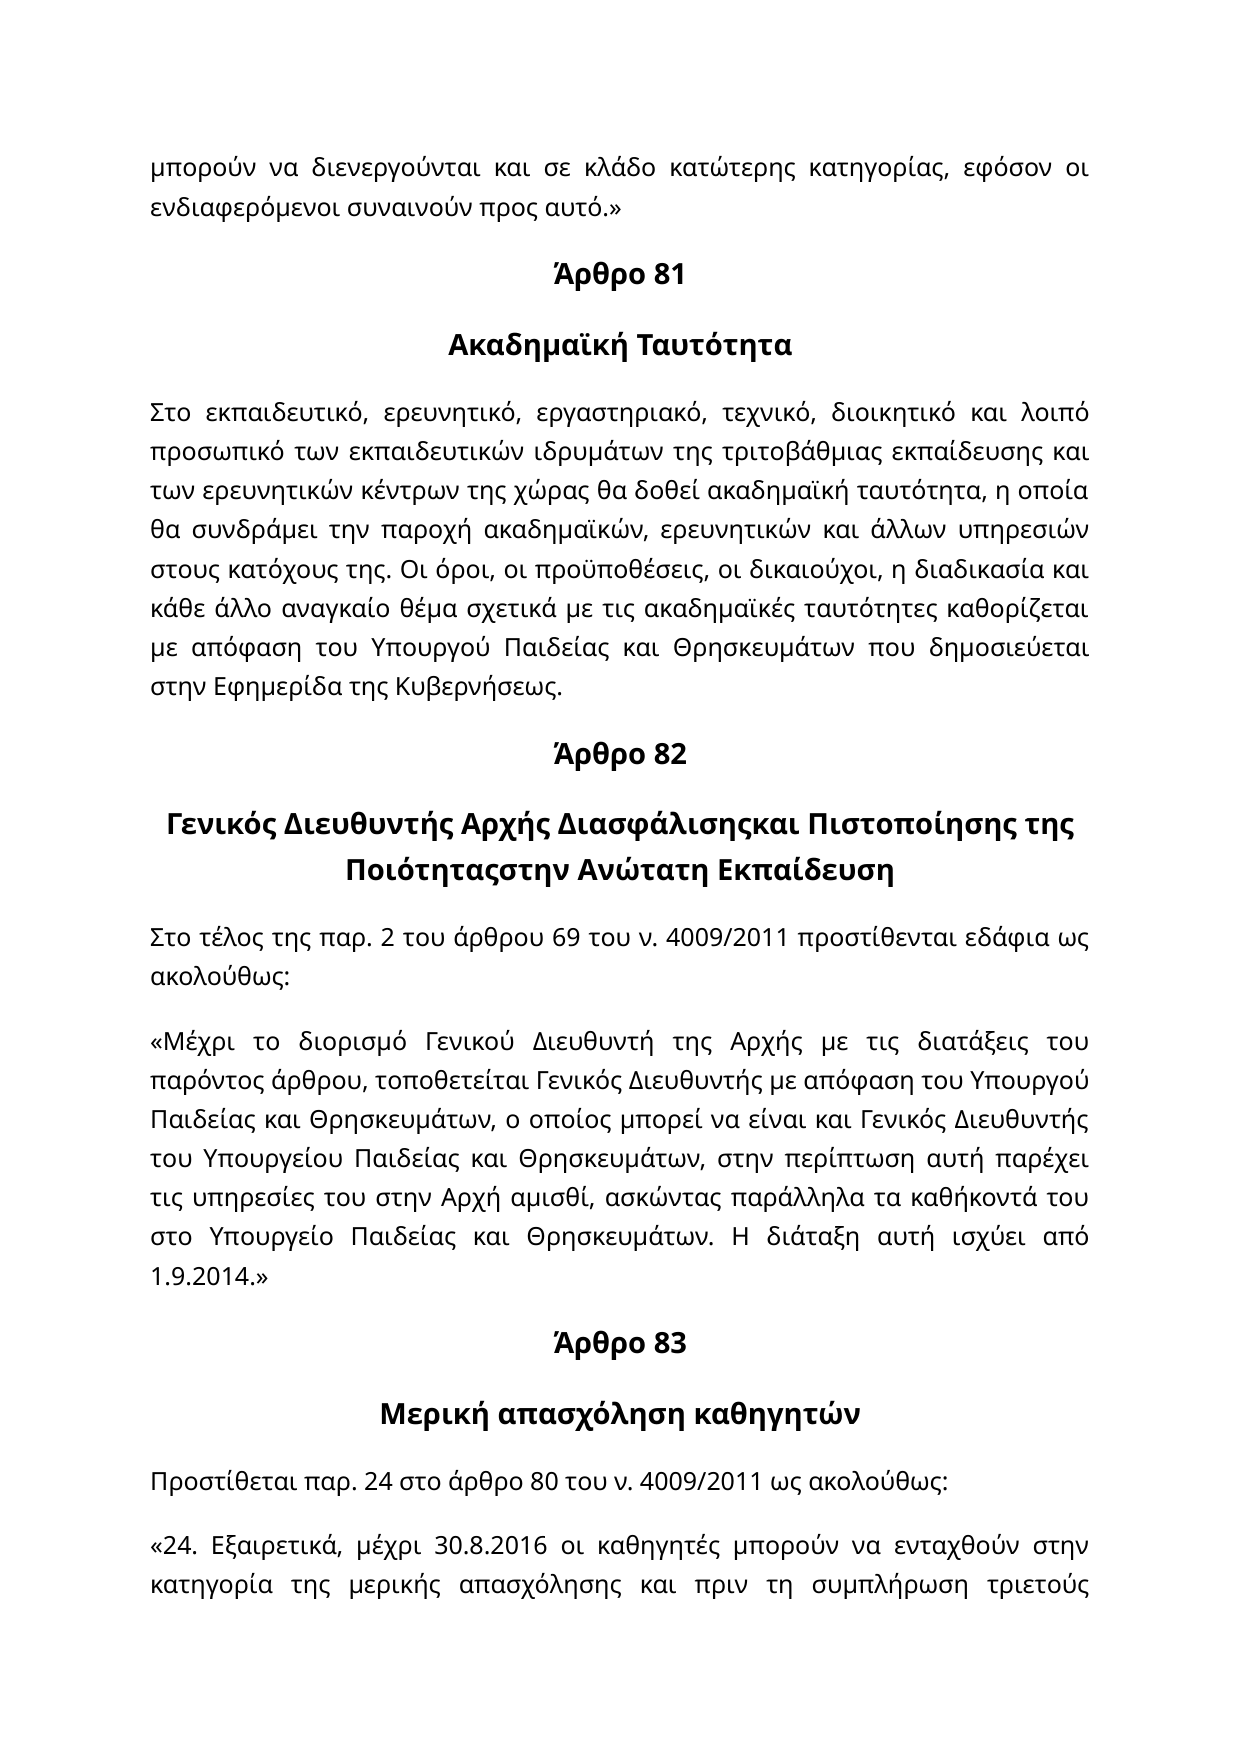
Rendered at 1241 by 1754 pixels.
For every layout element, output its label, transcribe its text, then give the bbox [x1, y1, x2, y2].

subtitle Άρθρο 82 [150, 733, 1090, 773]
subtitle Άρθρο 81 [150, 253, 1090, 293]
text Στο εκπαιδευτικό, ερευνητικό, εργαστηριακό, τεχνικό, διοικητικό και λοιπό προσωπικό των εκπαιδευτικών ιδρυμάτων της τριτοβάθμιας εκπαίδευσης και των ερευνητικών κέντρων της χώρας θα δοθεί ακαδημαϊκή ταυτότητα, η οποία θα συνδράμει την παροχή ακαδημαϊκών, ερευνητικών και άλλων υπηρεσιών στους κατόχους της. Οι όροι, οι προϋποθέσεις, οι δικαιούχοι, η διαδικασία και κάθε άλλο αναγκαίο θέμα σχετικά με τις ακαδημαϊκές ταυτότητες καθορίζεται με απόφαση του Υπουργού Παιδείας και Θρησκευμάτων που δημοσιεύεται στην Εφημερίδα της Κυβερνήσεως. [150, 394, 1090, 703]
text Στο τέλος της παρ. 2 του άρθρου 69 του ν. 4009/2011 προστίθενται εδάφια ως ακολούθως: [150, 920, 1090, 993]
subtitle Άρθρο 83 [150, 1322, 1090, 1362]
subtitle Μερική απασχόληση καθηγητών [150, 1393, 1090, 1433]
text μπορούν να διενεργούνται και σε κλάδο κατώτερης κατηγορίας, εφόσον οι ενδιαφερόμενοι συναινούν προς αυτό.» [150, 150, 1090, 223]
text Προστίθεται παρ. 24 στο άρθρο 80 του ν. 4009/2011 ως ακολούθως: [150, 1463, 1090, 1498]
subtitle Ακαδημαϊκή Ταυτότητα [150, 324, 1090, 364]
subtitle Γενικός Διευθυντής Αρχής Διασφάλισηςκαι Πιστοποίησης της Ποιότηταςστην Ανώτατη Εκπαίδευση [150, 803, 1090, 889]
text «Μέχρι το διορισμό Γενικού Διευθυντή της Αρχής με τις διατάξεις του παρόντος άρθρου, τοποθετείται Γενικός Διευθυντής με απόφαση του Υπουργού Παιδείας και Θρησκευμάτων, ο οποίος μπορεί να είναι και Γενικός Διευθυντής του Υπουργείου Παιδείας και Θρησκευμάτων, στην περίπτωση αυτή παρέχει τις υπηρεσίες του στην Αρχή αμισθί, ασκώντας παράλληλα τα καθήκοντά του στο Υπουργείο Παιδείας και Θρησκευμάτων. Η διάταξη αυτή ισχύει από 1.9.2014.» [150, 1023, 1090, 1292]
text «24. Εξαιρετικά, μέχρι 30.8.2016 οι καθηγητές μπορούν να ενταχθούν στην κατηγορία της μερικής απασχόλησης και πριν τη συμπλήρωση τριετούς [150, 1528, 1090, 1601]
